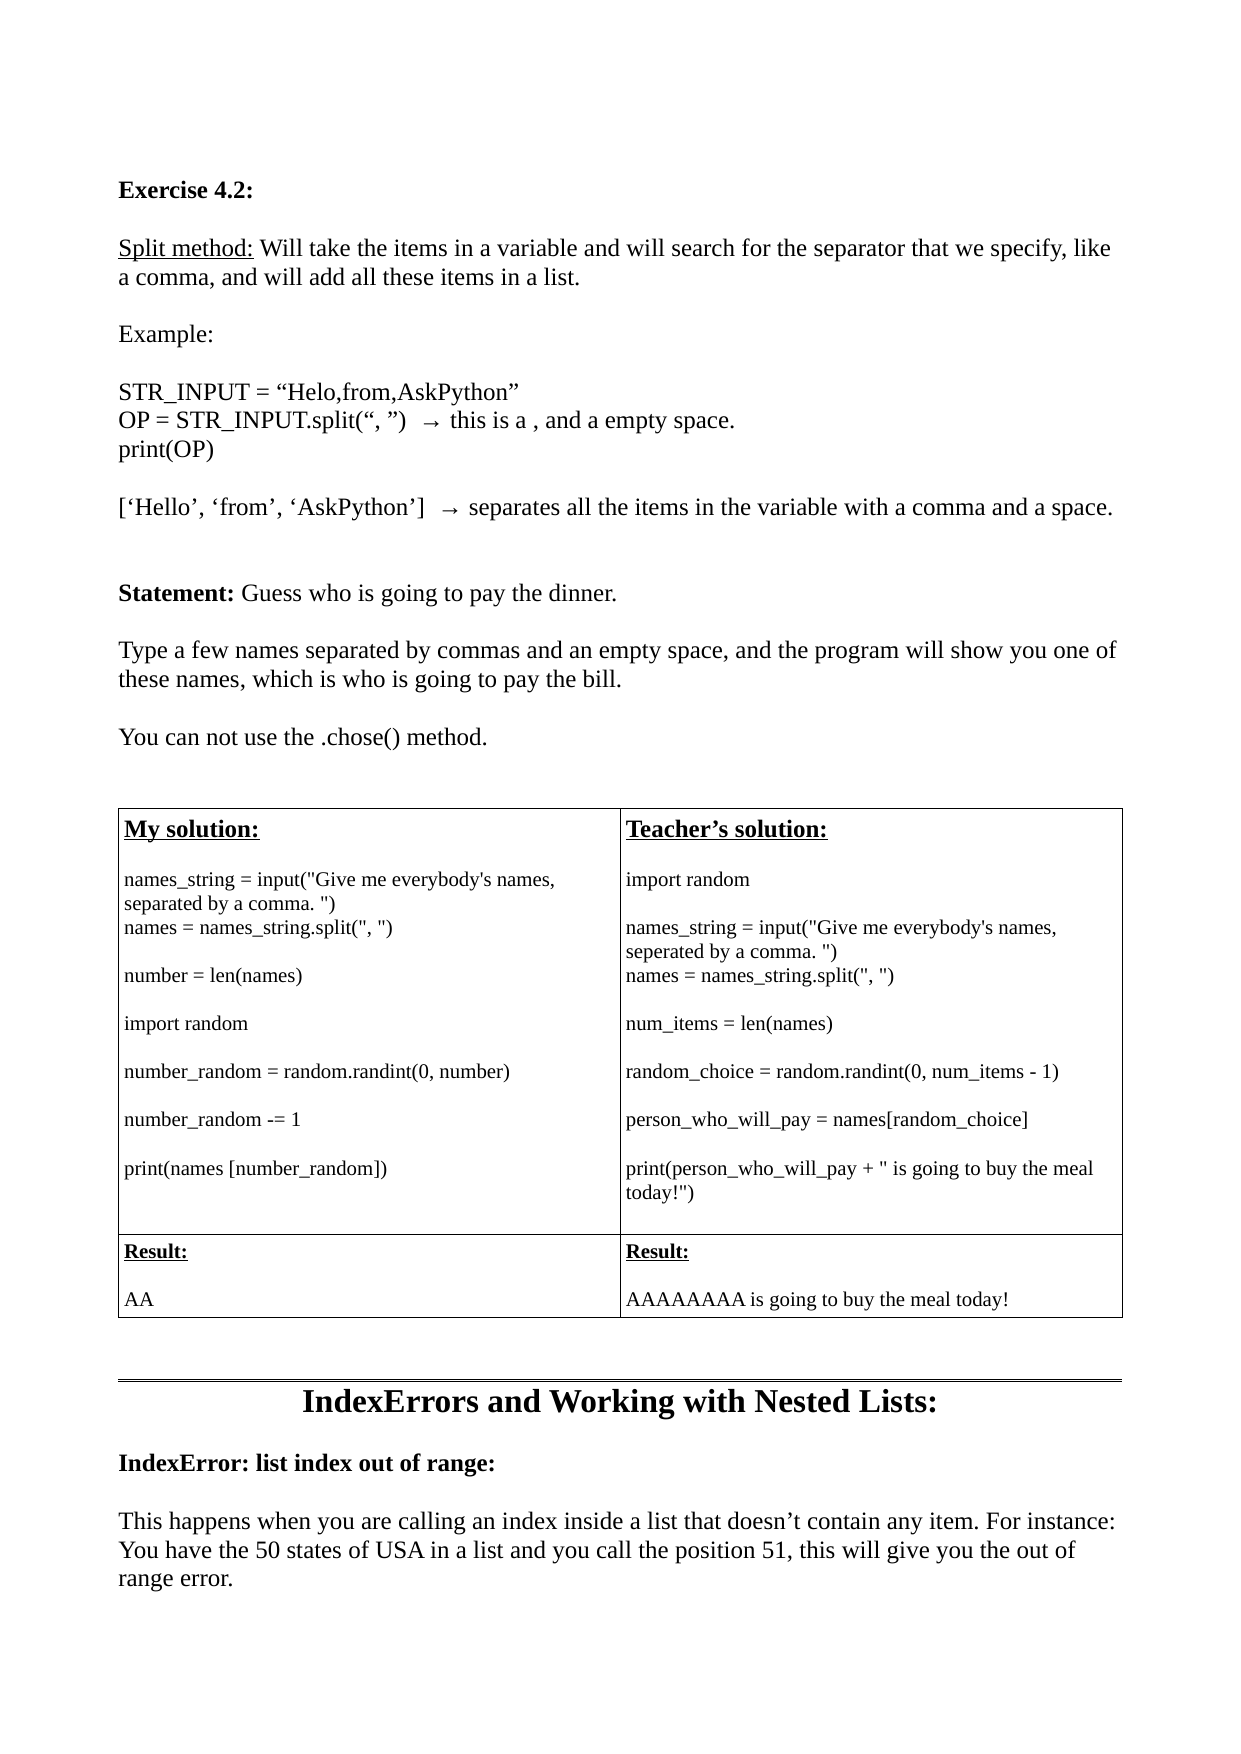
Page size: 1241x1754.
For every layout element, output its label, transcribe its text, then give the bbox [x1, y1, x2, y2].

text IndexError: list index out of range: [118, 1448, 1122, 1477]
text STR_INPUT = “Helo,from,AskPython” [118, 377, 1122, 406]
text IndexErrors and Working with Nested Lists: [118, 1382, 1122, 1420]
text print(OP) [118, 434, 1122, 463]
text [‘Hello’, ‘from’, ‘AskPython’] → separates all the items in the variable with a comma and a space. [118, 492, 1122, 521]
table_header My solution: names_string = input("Give me everybody's names, separated by a comma. ") names = names_string.split(", ") number = len(names) import random number_random = random.randint(0, number) number_random -= 1 print(names [number_random]) [119, 809, 620, 1233]
text Statement: Guess who is going to pay the dinner. [118, 578, 1122, 607]
text You can not use the .chose() method. [118, 722, 1122, 751]
text This happens when you are calling an index inside a list that doesn’t contain any item. For instance: [118, 1506, 1122, 1535]
table_header Teacher’s solution: import random names_string = input("Give me everybody's names, seperated by a comma. ") names = names_string.split(", ") num_items = len(names) random_choice = random.randint(0, num_items - 1) person_who_will_pay = names[random_choice] print(person_who_will_pay + " is going to buy the meal today!") [621, 809, 1122, 1233]
text You have the 50 states of USA in a list and you call the position 51, this will give you the out of range error. [118, 1535, 1122, 1592]
text Exercise 4.2: [118, 176, 1122, 204]
text OP = STR_INPUT.split(“, ”) → this is a , and a empty space. [118, 406, 1122, 434]
table_cell Result: AA [119, 1235, 620, 1317]
text Example: [118, 319, 1122, 348]
table_cell Result: AAAAAAAA is going to buy the meal today! [621, 1235, 1122, 1317]
text Type a few names separated by commas and an empty space, and the program will show you one of these names, which is who is going to pay the bill. [118, 636, 1122, 693]
text Split method: Will take the items in a variable and will search for the separator that we specify, like a comma, and will add all these items in a list. [118, 233, 1122, 291]
